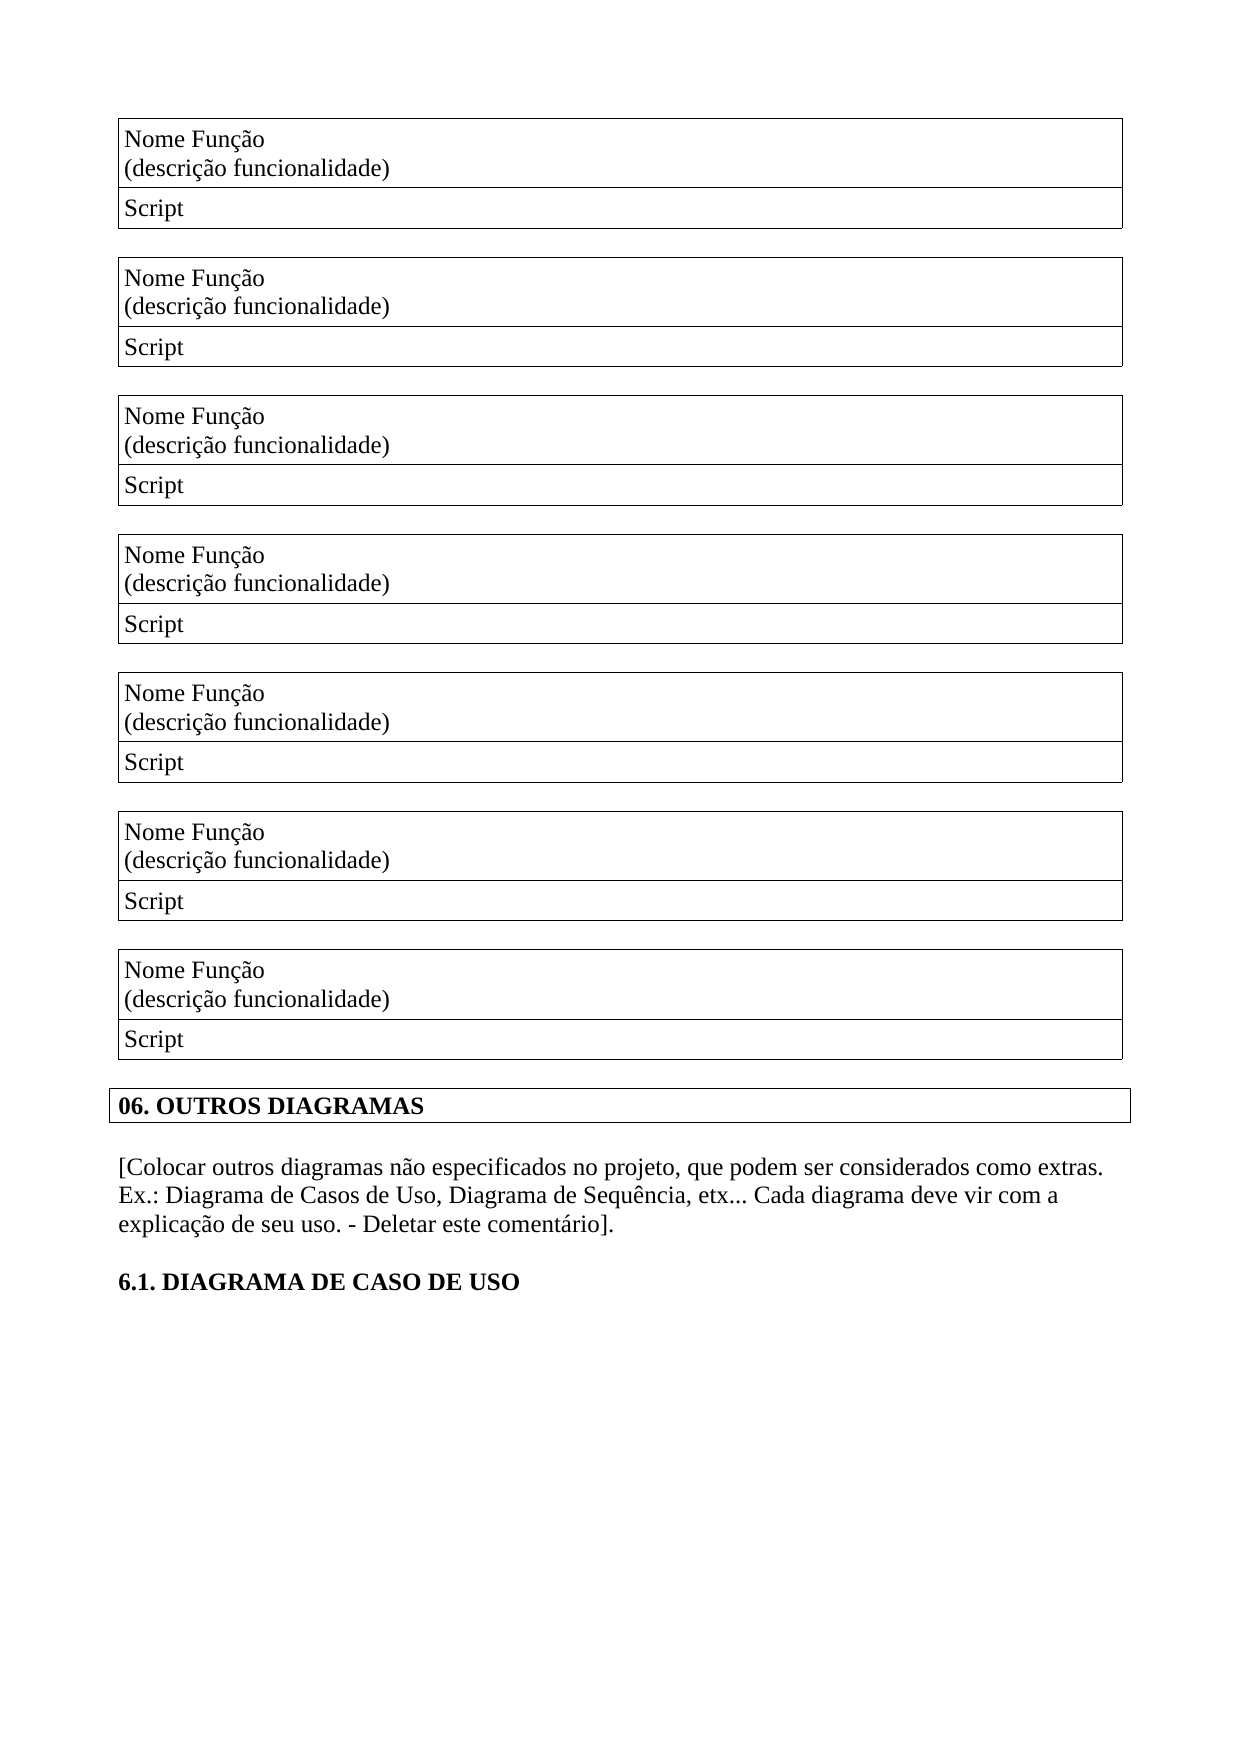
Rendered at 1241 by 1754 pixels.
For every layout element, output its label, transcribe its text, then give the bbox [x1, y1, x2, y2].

table_header Nome Função (descrição funcionalidade) [119, 119, 1122, 187]
table_cell Script [119, 188, 1122, 228]
table_cell Script [119, 465, 1122, 505]
text 06. OUTROS DIAGRAMAS [110, 1089, 1130, 1122]
table_header Nome Função (descrição funcionalidade) [119, 812, 1122, 880]
table_header Nome Função (descrição funcionalidade) [119, 396, 1122, 464]
table_header Nome Função (descrição funcionalidade) [119, 258, 1122, 326]
table_cell Script [119, 604, 1122, 643]
table_header Nome Função (descrição funcionalidade) [119, 950, 1122, 1018]
text 6.1. DIAGRAMA DE CASO DE USO [118, 1267, 1122, 1295]
text [Colocar outros diagramas não especificados no projeto, que podem ser considerados como extras. Ex.: Diagrama de Casos de Uso, Diagrama de Sequência, etx... Cada diagrama deve vir com a explicação de seu uso. - Deletar este comentário]. [118, 1152, 1122, 1238]
table_cell Script [119, 742, 1122, 782]
table_cell Script [119, 881, 1122, 920]
table_cell Script [119, 327, 1122, 366]
table_header Nome Função (descrição funcionalidade) [119, 673, 1122, 741]
table_header Nome Função (descrição funcionalidade) [119, 535, 1122, 603]
table_cell Script [119, 1020, 1122, 1059]
